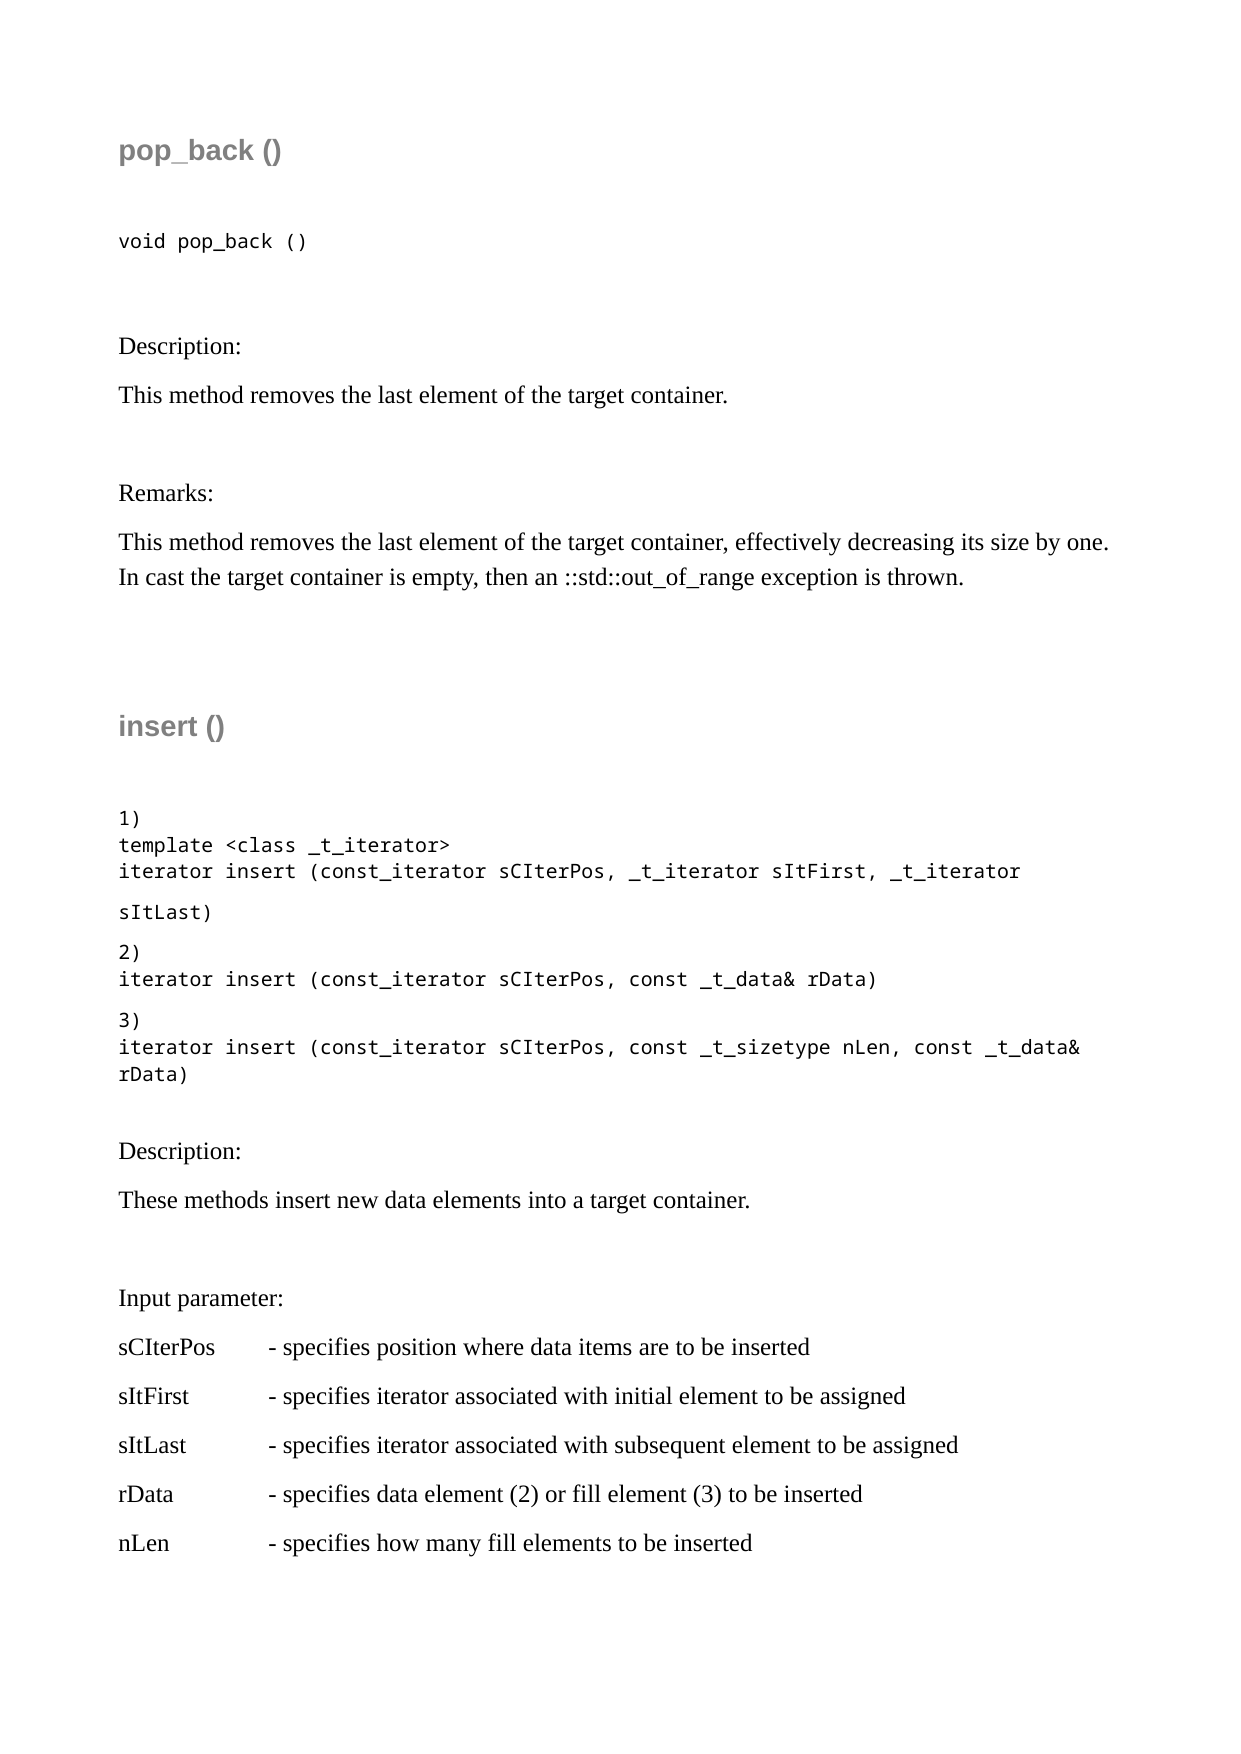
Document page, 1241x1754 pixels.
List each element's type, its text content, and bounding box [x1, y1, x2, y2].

text This method removes the last element of the target container. [118, 380, 1122, 409]
subtitle pop_back () [118, 133, 1122, 166]
text sItFirst - specifies iterator associated with initial element to be assigned [118, 1381, 1122, 1410]
text Input parameter: [118, 1283, 1122, 1312]
text 1) [118, 804, 1122, 831]
text nLen - specifies how many fill elements to be inserted [118, 1528, 1122, 1557]
subtitle insert () [118, 709, 1122, 742]
text Remarks: [118, 478, 1122, 507]
text 2) [118, 939, 1122, 966]
text iterator insert (const_iterator sCIterPos, const _t_sizetype nLen, const _t_data& rData) [118, 1033, 1122, 1087]
text These methods insert new data elements into a target container. [118, 1185, 1122, 1214]
text iterator insert (const_iterator sCIterPos, _t_iterator sItFirst, _t_iterator sItLast) [118, 858, 1122, 925]
text sItLast - specifies iterator associated with subsequent element to be assigned [118, 1430, 1122, 1459]
text sCIterPos - specifies position where data items are to be inserted [118, 1332, 1122, 1361]
text iterator insert (const_iterator sCIterPos, const _t_data& rData) [118, 966, 1122, 993]
text Description: [118, 1136, 1122, 1165]
text template <class _t_iterator> [118, 831, 1122, 858]
text void pop_back () [118, 228, 1122, 255]
text Description: [118, 331, 1122, 359]
text This method removes the last element of the target container, effectively decreasing its size by one. In cast the target container is empty, then an ::std::out_of_range exception is thrown. [118, 527, 1122, 590]
text rData - specifies data element (2) or fill element (3) to be inserted [118, 1479, 1122, 1508]
text 3) [118, 1006, 1122, 1033]
